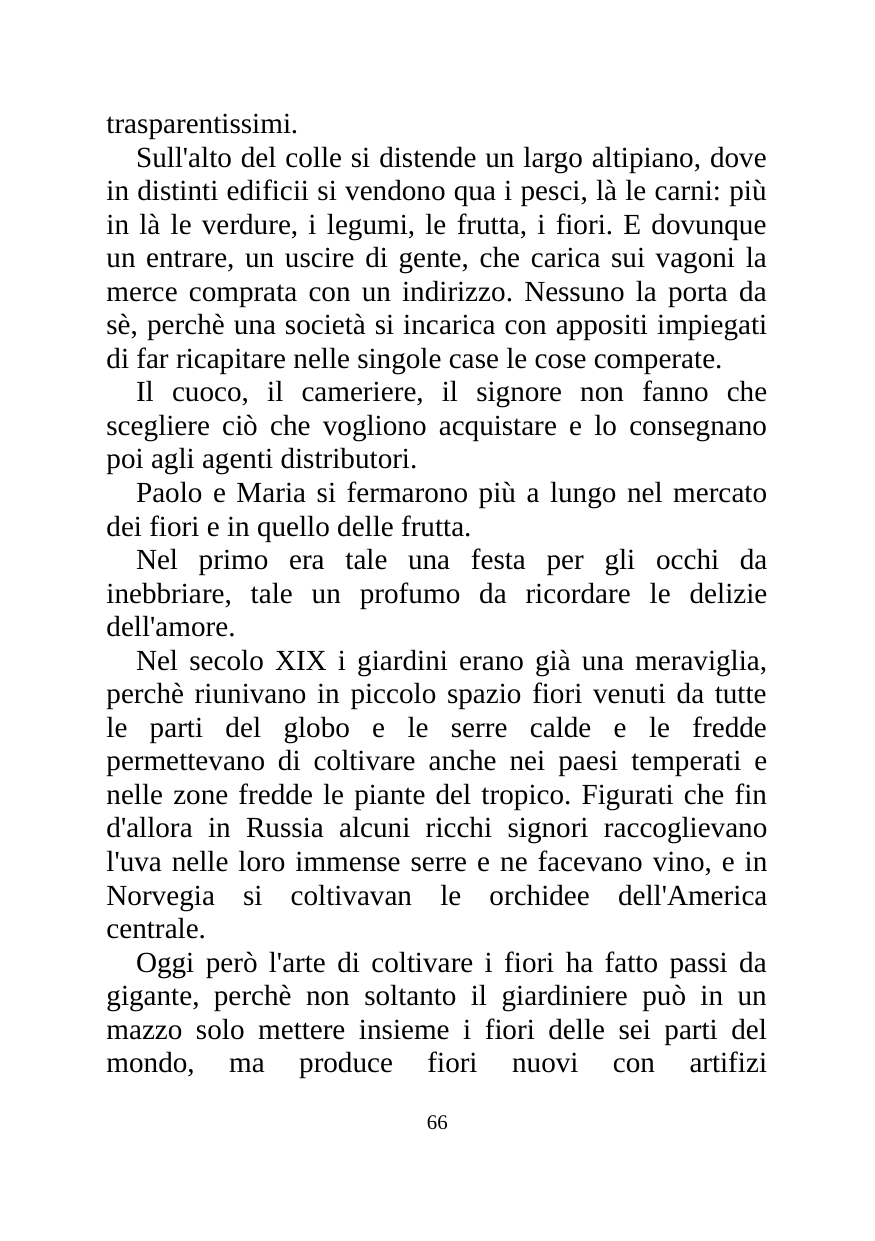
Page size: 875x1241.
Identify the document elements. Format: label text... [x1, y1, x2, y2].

text Sull'alto del colle si distende un largo altipiano, dove in distinti edificii si vendono qua i pesci, là le carni: più in là le verdure, i legumi, le frutta, i fiori. E dovunque un entrare, un uscire di gente, che carica sui vagoni la merce comprata con un indirizzo. Nessuno la porta da sè, perchè una società si incarica con appositi impiegati di far ricapitare nelle singole case le cose comperate. [106, 140, 768, 374]
text Paolo e Maria si fermarono più a lungo nel mercato dei fiori e in quello delle frutta. [106, 475, 768, 542]
text Nel secolo XIX i giardini erano già una meraviglia, perchè riunivano in piccolo spazio fiori venuti da tutte le parti del globo e le serre calde e le fredde permettevano di coltivare anche nei paesi temperati e nelle zone fredde le piante del tropico. Figurati che fin d'allora in Russia alcuni ricchi signori raccoglievano l'uva nelle loro immense serre e ne facevano vino, e in Norvegia si coltivavan le orchidee dell'America centrale. [106, 643, 768, 945]
text Oggi però l'arte di coltivare i fiori ha fatto passi da gigante, perchè non soltanto il giardiniere può in un mazzo solo mettere insieme i fiori delle sei parti del mondo, ma produce fiori nuovi con artifizi [106, 945, 768, 1079]
text Il cuoco, il cameriere, il signore non fanno che scegliere ciò che vogliono acquistare e lo consegnano poi agli agenti distributori. [106, 374, 768, 475]
text Nel primo era tale una festa per gli occhi da inebbriare, tale un profumo da ricordare le delizie dell'amore. [106, 542, 768, 643]
text trasparentissimi. [106, 106, 768, 140]
